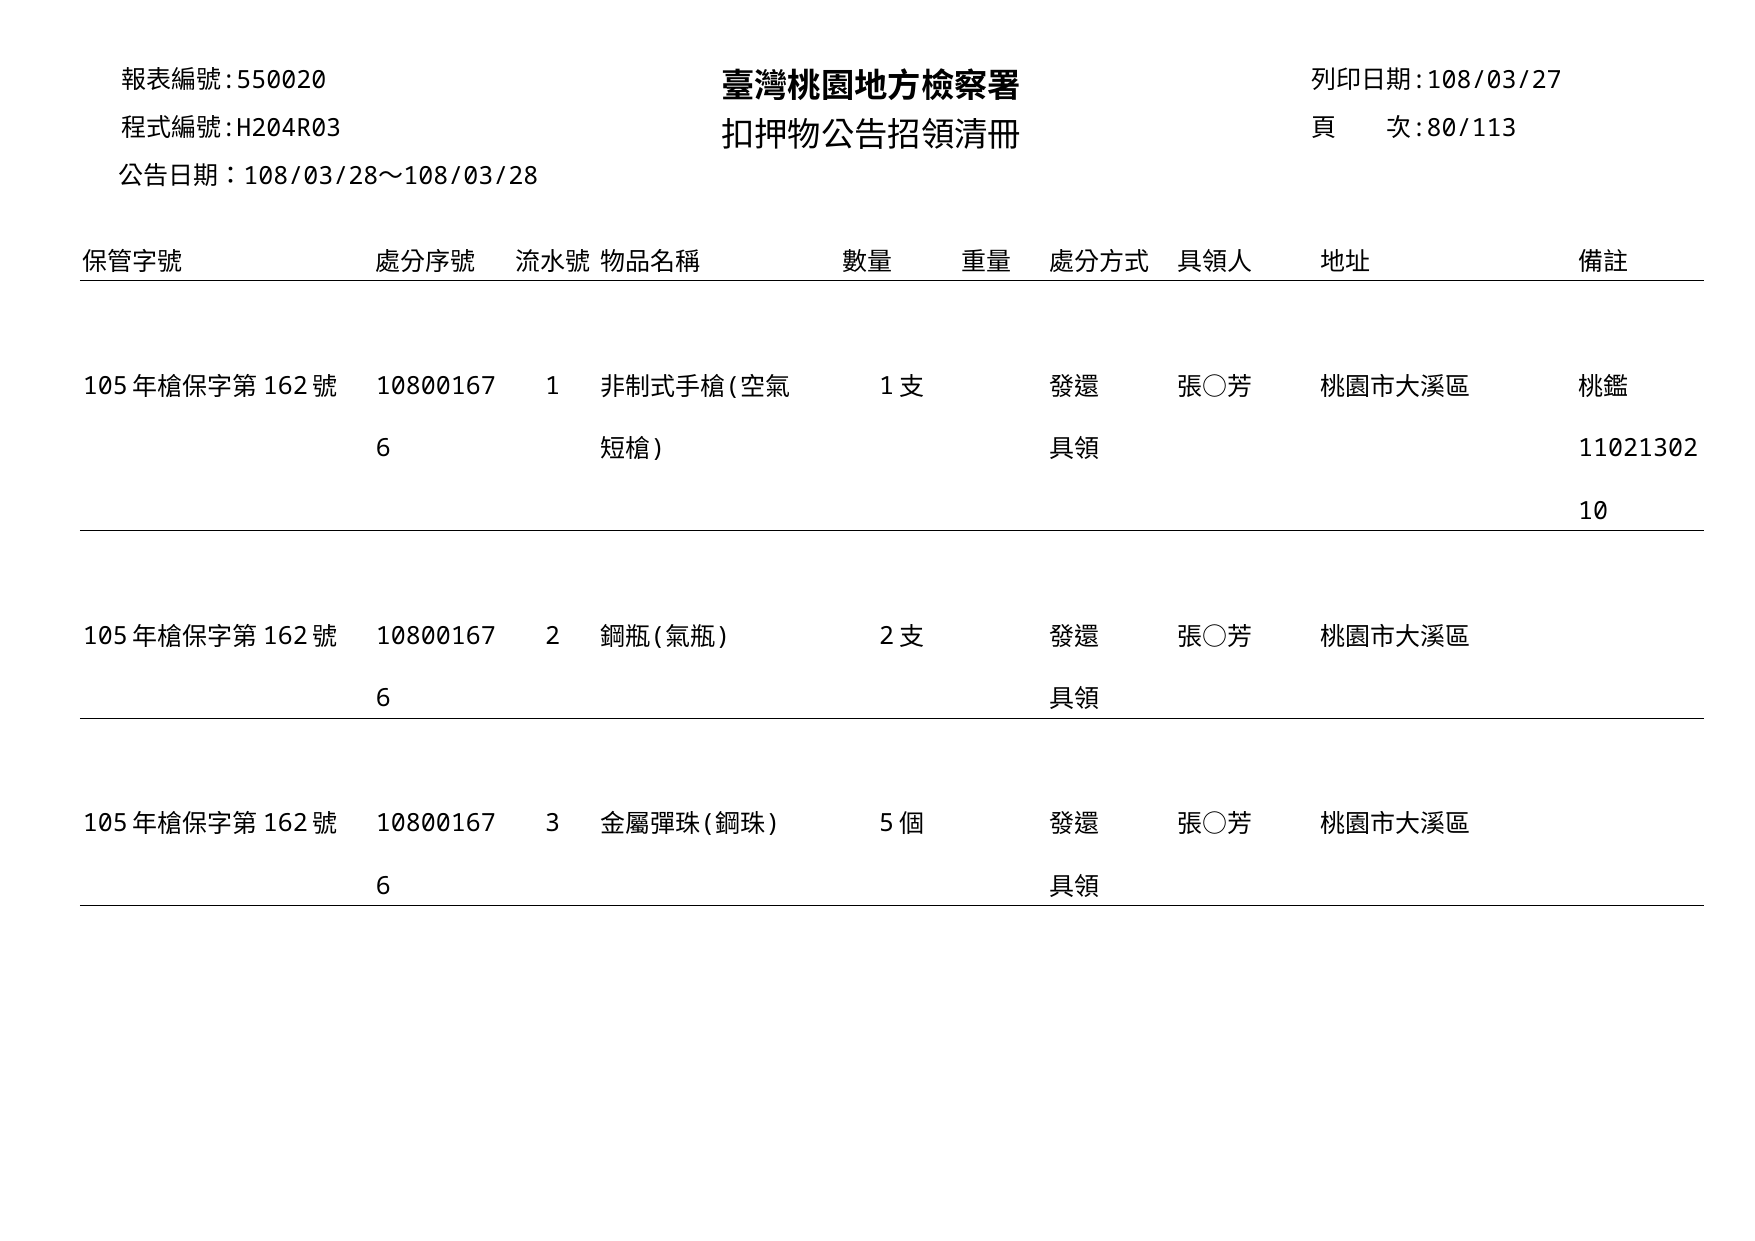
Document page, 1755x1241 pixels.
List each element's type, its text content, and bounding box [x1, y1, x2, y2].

table_cell 非制式手槍(空氣短槍) [597, 281, 807, 530]
table_cell 105年槍保字第162號 [80, 719, 373, 905]
table_cell 發還 具領 [1046, 719, 1175, 905]
table_cell 鋼瓶(氣瓶) [597, 531, 807, 718]
table_header 處分序號 [373, 218, 507, 280]
table_header 物品名稱 [597, 218, 807, 280]
table_cell 108001676 [373, 281, 507, 530]
table_cell [927, 719, 1046, 905]
table_cell 108001676 [373, 719, 507, 905]
table_header 重量 [927, 218, 1046, 280]
table_header 數量 [808, 218, 927, 280]
table_cell 張○芳 [1175, 281, 1317, 530]
table_cell [1575, 531, 1704, 718]
table_cell 2 [507, 531, 597, 718]
table_header 具領人 [1175, 218, 1317, 280]
table_cell [927, 531, 1046, 718]
table_cell 張○芳 [1175, 531, 1317, 718]
table_cell 105年槍保字第162號 [80, 281, 373, 530]
table_cell 1 [507, 281, 597, 530]
table_cell 3 [507, 719, 597, 905]
table_cell 金屬彈珠(鋼珠) [597, 719, 807, 905]
table_header 保管字號 [80, 218, 373, 280]
table_cell 桃園市大溪區 [1317, 531, 1575, 718]
table_cell 桃園市大溪區 [1317, 719, 1575, 905]
table_cell 2支 [808, 531, 927, 718]
table_cell 發還 具領 [1046, 281, 1175, 530]
table_cell [1575, 719, 1704, 905]
table_cell 1支 [808, 281, 927, 530]
table_header 備註 [1575, 218, 1704, 280]
table_cell 108001676 [373, 531, 507, 718]
table_cell 105年槍保字第162號 [80, 531, 373, 718]
table_header 地址 [1317, 218, 1575, 280]
table_cell 5個 [808, 719, 927, 905]
table_cell 張○芳 [1175, 719, 1317, 905]
table_cell 桃鑑1102130210 [1575, 281, 1704, 530]
table_cell 桃園市大溪區 [1317, 281, 1575, 530]
table_cell 發還 具領 [1046, 531, 1175, 718]
table_header 流水號 [507, 218, 597, 280]
table_header 處分方式 [1046, 218, 1175, 280]
table_cell [927, 281, 1046, 530]
